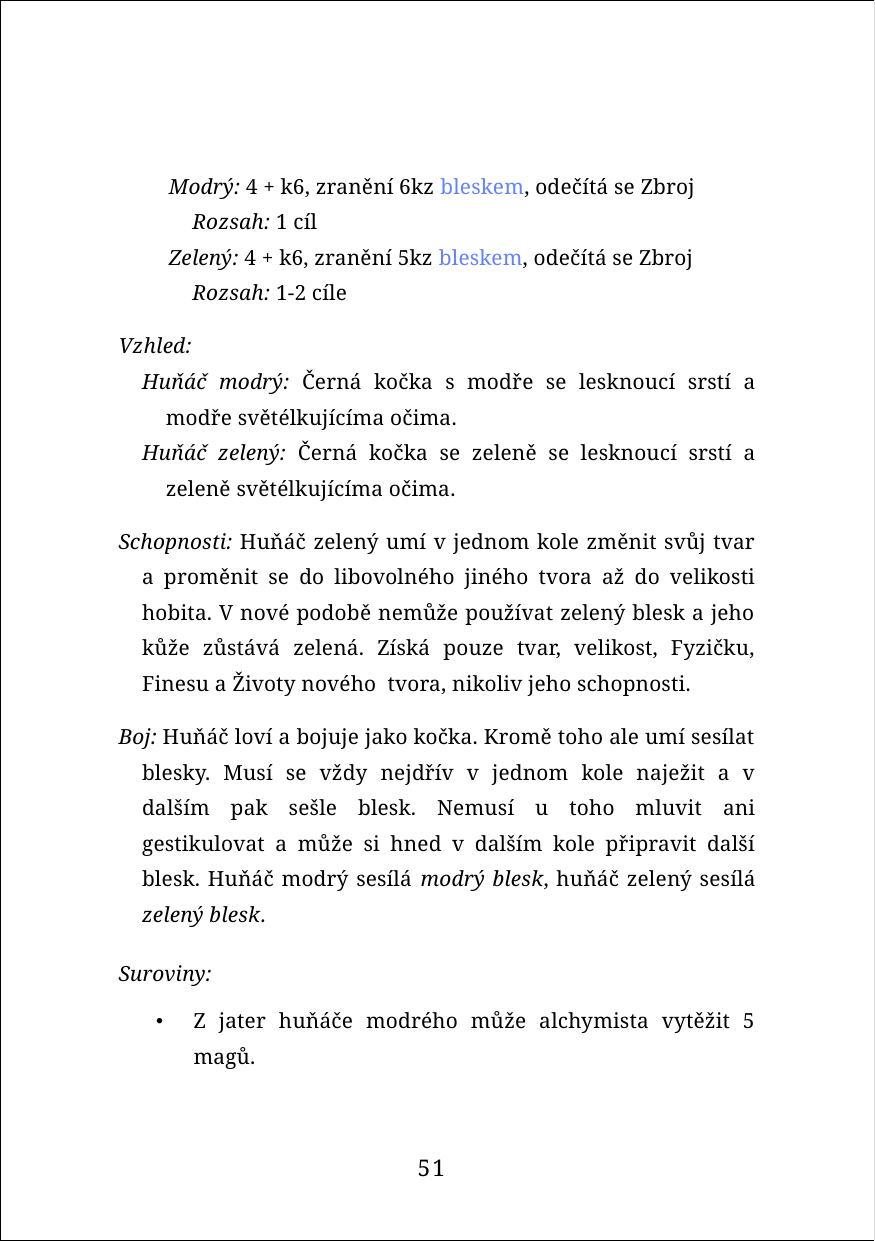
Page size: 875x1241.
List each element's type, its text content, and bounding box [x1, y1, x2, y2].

text Vzhled: [118, 332, 756, 360]
text Boj: Huňáč loví a bojuje jako kočka. Kromě toho ale umí sesílat blesky. Musí se vždy nejdřív v jednom kole naježit a v dalším pak sešle blesk. Nemusí u toho mluvit ani gestikulovat a může si hned v dalším kole připravit další blesk. Huňáč modrý sesílá modrý blesk, huňáč zelený sesílá zelený blesk. [118, 722, 756, 928]
text Huňáč zelený: Černá kočka se zeleně se lesknoucí srstí a zeleně světélkujícíma očima. [142, 438, 756, 502]
text Modrý: 4 + k6, zranění 6kz bleskem, odečítá se Zbroj Rozsah: 1 cíl [168, 172, 756, 236]
list Z jater huňáče modrého může alchymista vytěžit 5 magů. [156, 1006, 756, 1070]
text Suroviny: [118, 959, 756, 987]
text Huňáč modrý: Černá kočka s modře se lesknoucí srstí a modře světélkujícíma očima. [142, 367, 756, 431]
text Zelený: 4 + k6, zranění 5kz bleskem, odečítá se Zbroj Rozsah: 1-2 cíle [168, 243, 756, 307]
text Schopnosti: Huňáč zelený umí v jednom kole změnit svůj tvar a proměnit se do libovolného jiného tvora až do velikosti hobita. V nové podobě nemůže používat zelený blesk a jeho kůže zůstává zelená. Získá pouze tvar, velikost, Fyzičku, Finesu a Životy nového tvora, nikoliv jeho schopnosti. [118, 527, 756, 697]
